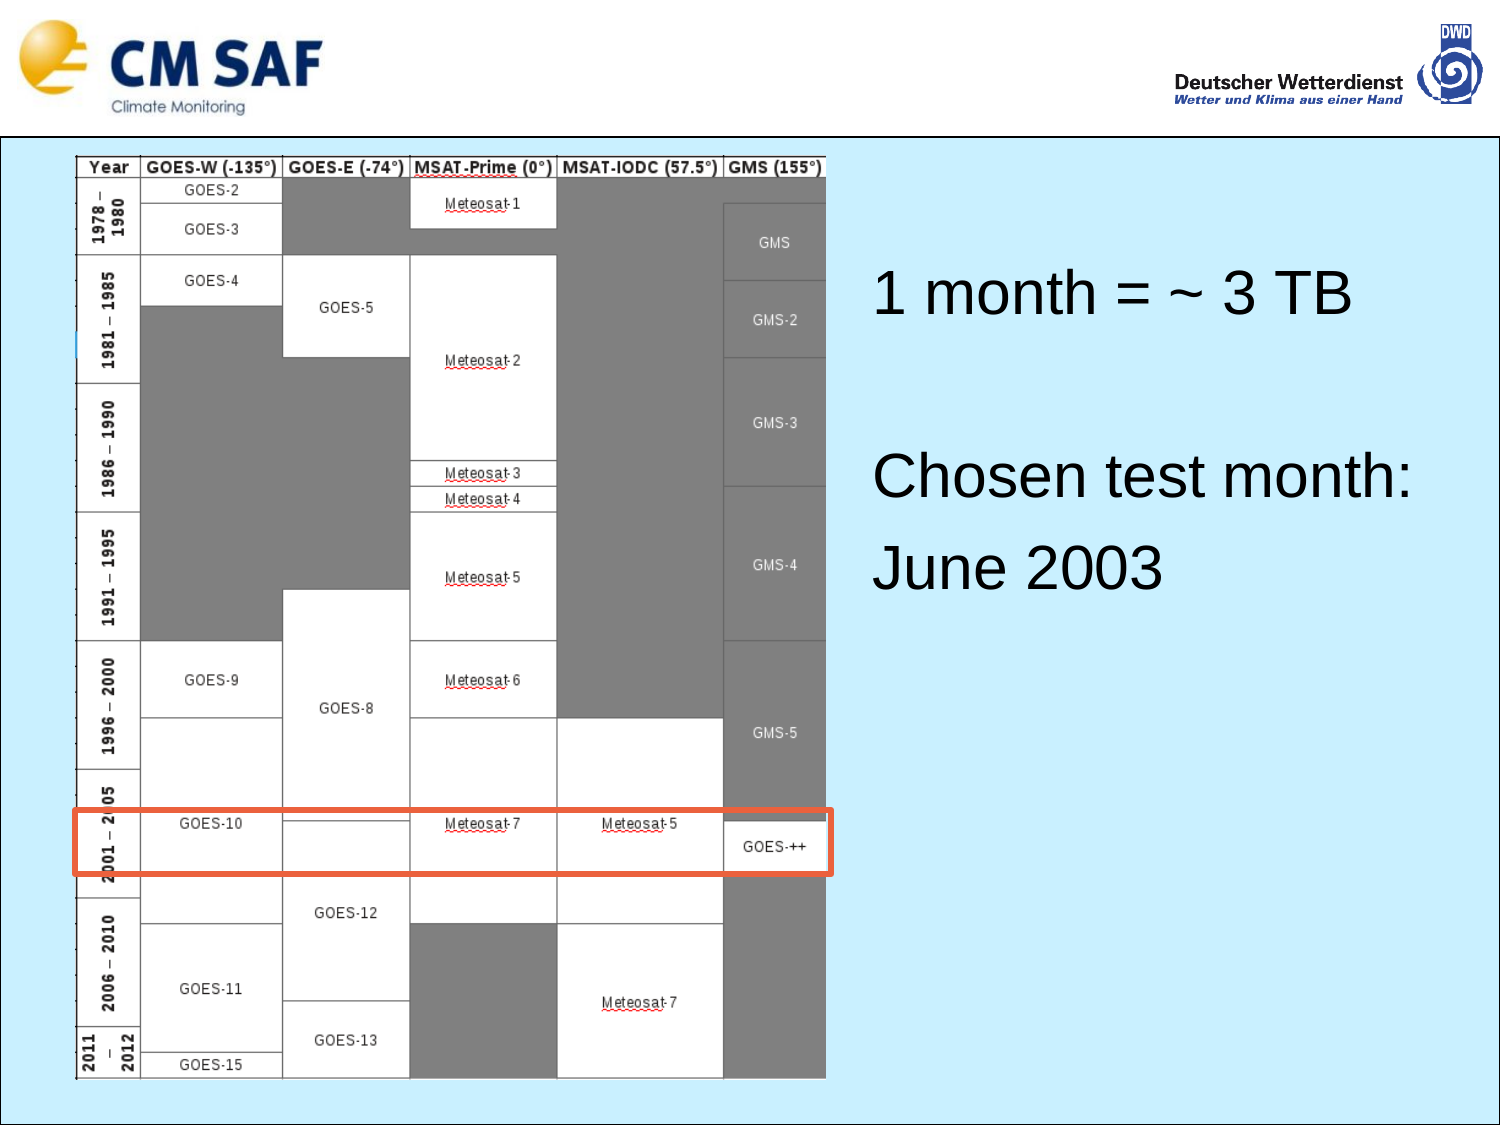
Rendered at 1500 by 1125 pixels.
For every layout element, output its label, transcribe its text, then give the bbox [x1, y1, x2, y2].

picture [1175, 24, 1483, 104]
picture [75, 877, 826, 1081]
picture [78, 813, 826, 871]
picture [17, 19, 325, 117]
list 1 month = ~ 3 TB Chosen test month: June 2003 [872, 263, 1441, 1006]
picture [75, 155, 826, 807]
